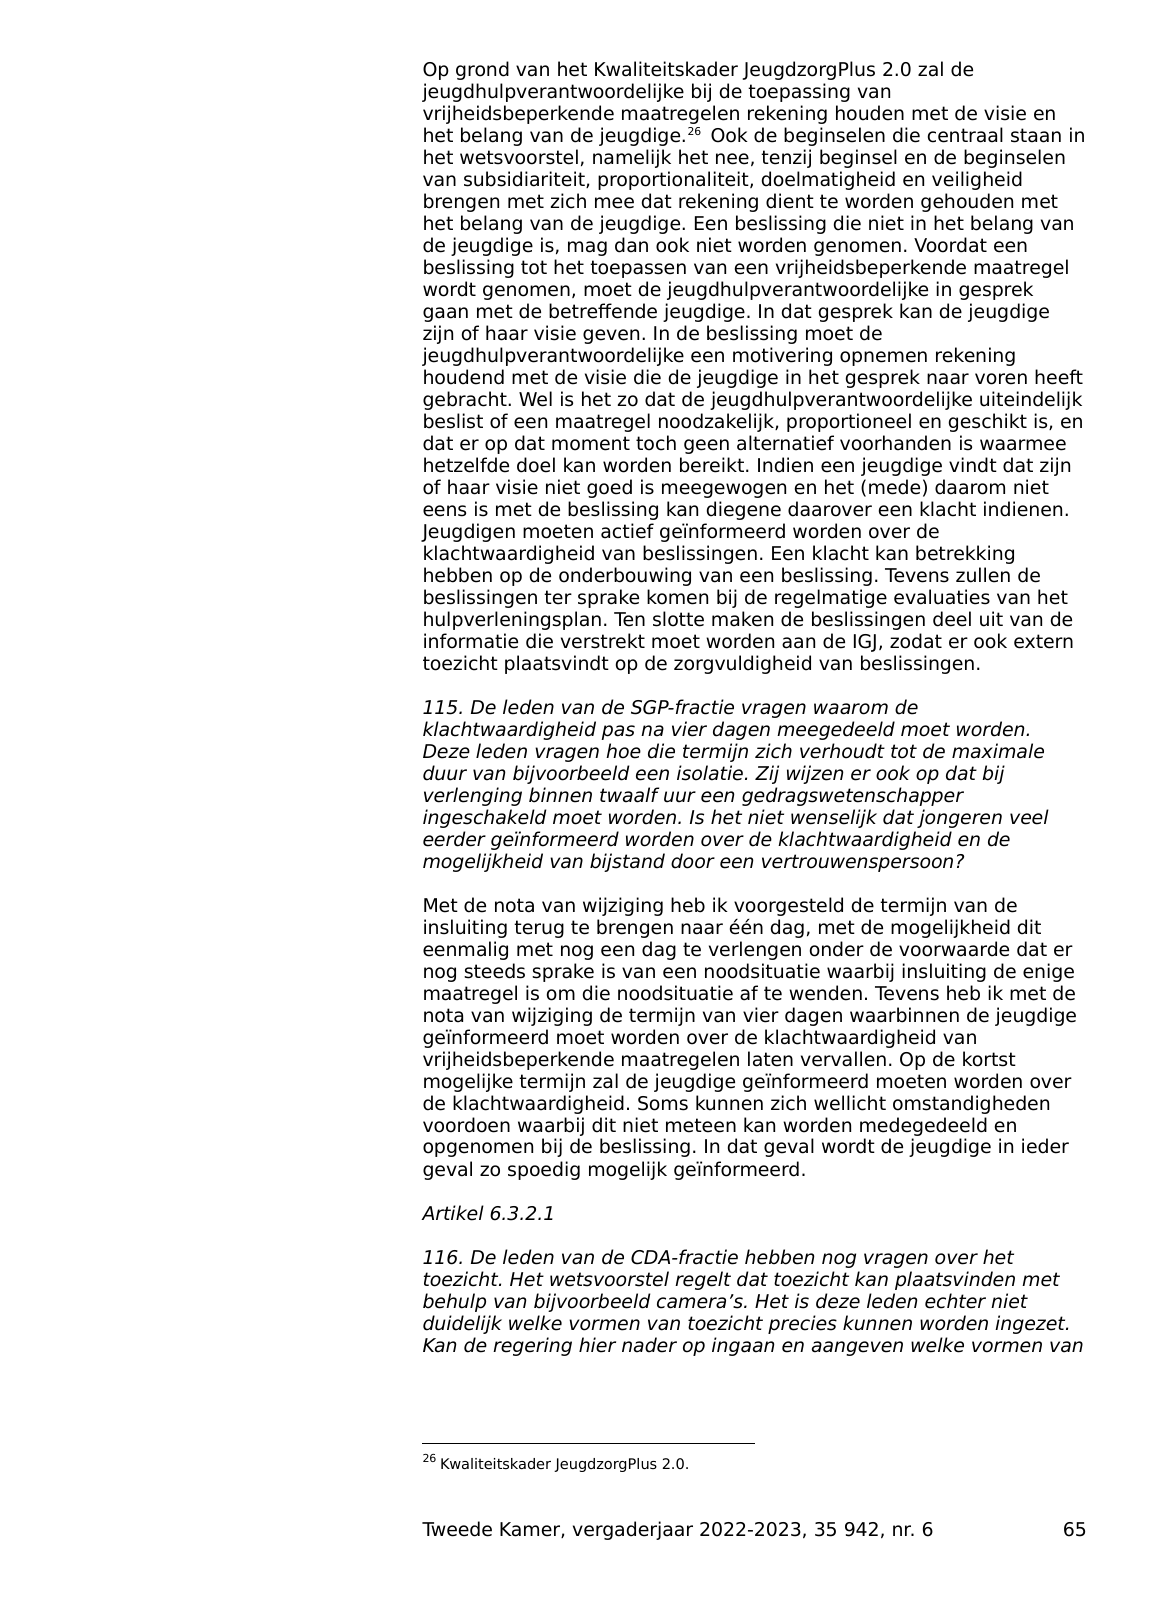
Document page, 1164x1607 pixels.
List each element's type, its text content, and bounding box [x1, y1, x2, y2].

text Op grond van het Kwaliteitskader JeugdzorgPlus 2.0 zal de jeugdhulpverantwoordelijke bij de toepassing van vrijheidsbeperkende maatregelen rekening houden met de visie en het belang van de jeugdige. Ook de beginselen die centraal staan in het wetsvoorstel, namelijk het nee, tenzij beginsel en de beginselen van subsidiariteit, proportionaliteit, doelmatigheid en veiligheid brengen met zich mee dat rekening dient te worden gehouden met het belang van de jeugdige. Een beslissing die niet in het belang van de jeugdige is, mag dan ook niet worden genomen. Voordat een beslissing tot het toepassen van een vrijheidsbeperkende maatregel wordt genomen, moet de jeugdhulpverantwoordelijke in gesprek gaan met de betreffende jeugdige. In dat gesprek kan de jeugdige zijn of haar visie geven. In de beslissing moet de jeugdhulpverantwoordelijke een motivering opnemen rekening houdend met de visie die de jeugdige in het gesprek naar voren heeft gebracht. Wel is het zo dat de jeugdhulpverantwoordelijke uiteindelijk beslist of een maatregel noodzakelijk, proportioneel en geschikt is, en dat er op dat moment toch geen alternatief voorhanden is waarmee hetzelfde doel kan worden bereikt. Indien een jeugdige vindt dat zijn of haar visie niet goed is meegewogen en het (mede) daarom niet eens is met de beslissing kan diegene daarover een klacht indienen. Jeugdigen moeten actief geïnformeerd worden over de klachtwaardigheid van beslissingen. Een klacht kan betrekking hebben op de onderbouwing van een beslissing. Tevens zullen de beslissingen ter sprake komen bij de regelmatige evaluaties van het hulpverleningsplan. Ten slotte maken de beslissingen deel uit van de informatie die verstrekt moet worden aan de IGJ, zodat er ook extern toezicht plaatsvindt op de zorgvuldigheid van beslissingen. [422, 59, 1087, 674]
text Kwaliteitskader JeugdzorgPlus 2.0. [422, 1452, 1087, 1474]
text 116. De leden van de CDA-fractie hebben nog vragen over het toezicht. Het wetsvoorstel regelt dat toezicht kan plaatsvinden met behulp van bijvoorbeeld camera’s. Het is deze leden echter niet duidelijk welke vormen van toezicht precies kunnen worden ingezet. Kan de regering hier nader op ingaan en aangeven welke vormen van [422, 1247, 1087, 1357]
text Met de nota van wijziging heb ik voorgesteld de termijn van de insluiting terug te brengen naar één dag, met de mogelijkheid dit eenmalig met nog een dag te verlengen onder de voorwaarde dat er nog steeds sprake is van een noodsituatie waarbij insluiting de enige maatregel is om die noodsituatie af te wenden. Tevens heb ik met de nota van wijziging de termijn van vier dagen waarbinnen de jeugdige geïnformeerd moet worden over de klachtwaardigheid van vrijheidsbeperkende maatregelen laten vervallen. Op de kortst mogelijke termijn zal de jeugdige geïnformeerd moeten worden over de klachtwaardigheid. Soms kunnen zich wellicht omstandigheden voordoen waarbij dit niet meteen kan worden medegedeeld en opgenomen bij de beslissing. In dat geval wordt de jeugdige in ieder geval zo spoedig mogelijk geïnformeerd. [422, 895, 1087, 1180]
text 115. De leden van de SGP-fractie vragen waarom de klachtwaardigheid pas na vier dagen meegedeeld moet worden. Deze leden vragen hoe die termijn zich verhoudt tot de maximale duur van bijvoorbeeld een isolatie. Zij wijzen er ook op dat bij verlenging binnen twaalf uur een gedragswetenschapper ingeschakeld moet worden. Is het niet wenselijk dat jongeren veel eerder geïnformeerd worden over de klachtwaardigheid en de mogelijkheid van bijstand door een vertrouwenspersoon? [422, 697, 1087, 872]
subtitle Artikel 6.3.2.1 [422, 1203, 1087, 1224]
